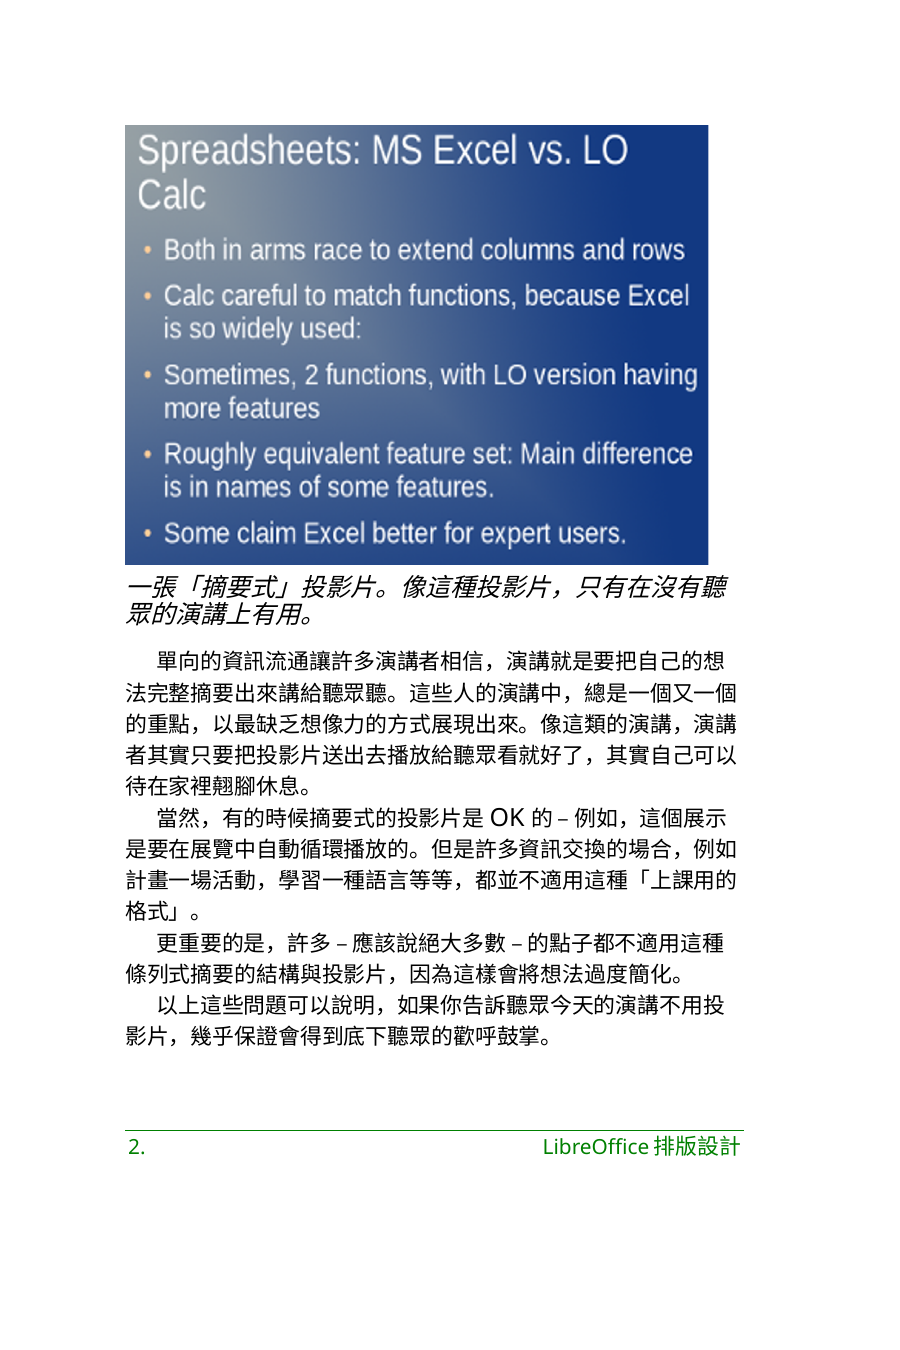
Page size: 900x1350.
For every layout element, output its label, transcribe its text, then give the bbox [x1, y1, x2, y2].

text 當然，有的時候摘要式的投影片是 OK 的 – 例如，這個展示是要在展覽中自動循環播放的。但是許多資訊交換的場合，例如計畫一場活動，學習一種語言等等，都並不適用這種「上課用的格式」。 [125, 801, 744, 926]
table_cell 一張「摘要式」投影片。像這種投影片，只有在沒有聽眾的演講上有用。 [125, 567, 744, 629]
table_header [125, 125, 744, 567]
picture [125, 125, 709, 565]
text 以上這些問題可以說明，如果你告訴聽眾今天的演講不用投影片，幾乎保證會得到底下聽眾的歡呼鼓掌。 [125, 988, 744, 1051]
text 單向的資訊流通讓許多演講者相信，演講就是要把自己的想法完整摘要出來講給聽眾聽。這些人的演講中，總是一個又一個的重點，以最缺乏想像力的方式展現出來。像這類的演講，演講者其實只要把投影片送出去播放給聽眾看就好了，其實自己可以待在家裡翹腳休息。 [125, 645, 744, 801]
text 更重要的是，許多 – 應該說絕大多數 – 的點子都不適用這種條列式摘要的結構與投影片，因為這樣會將想法過度簡化。 [125, 926, 744, 988]
